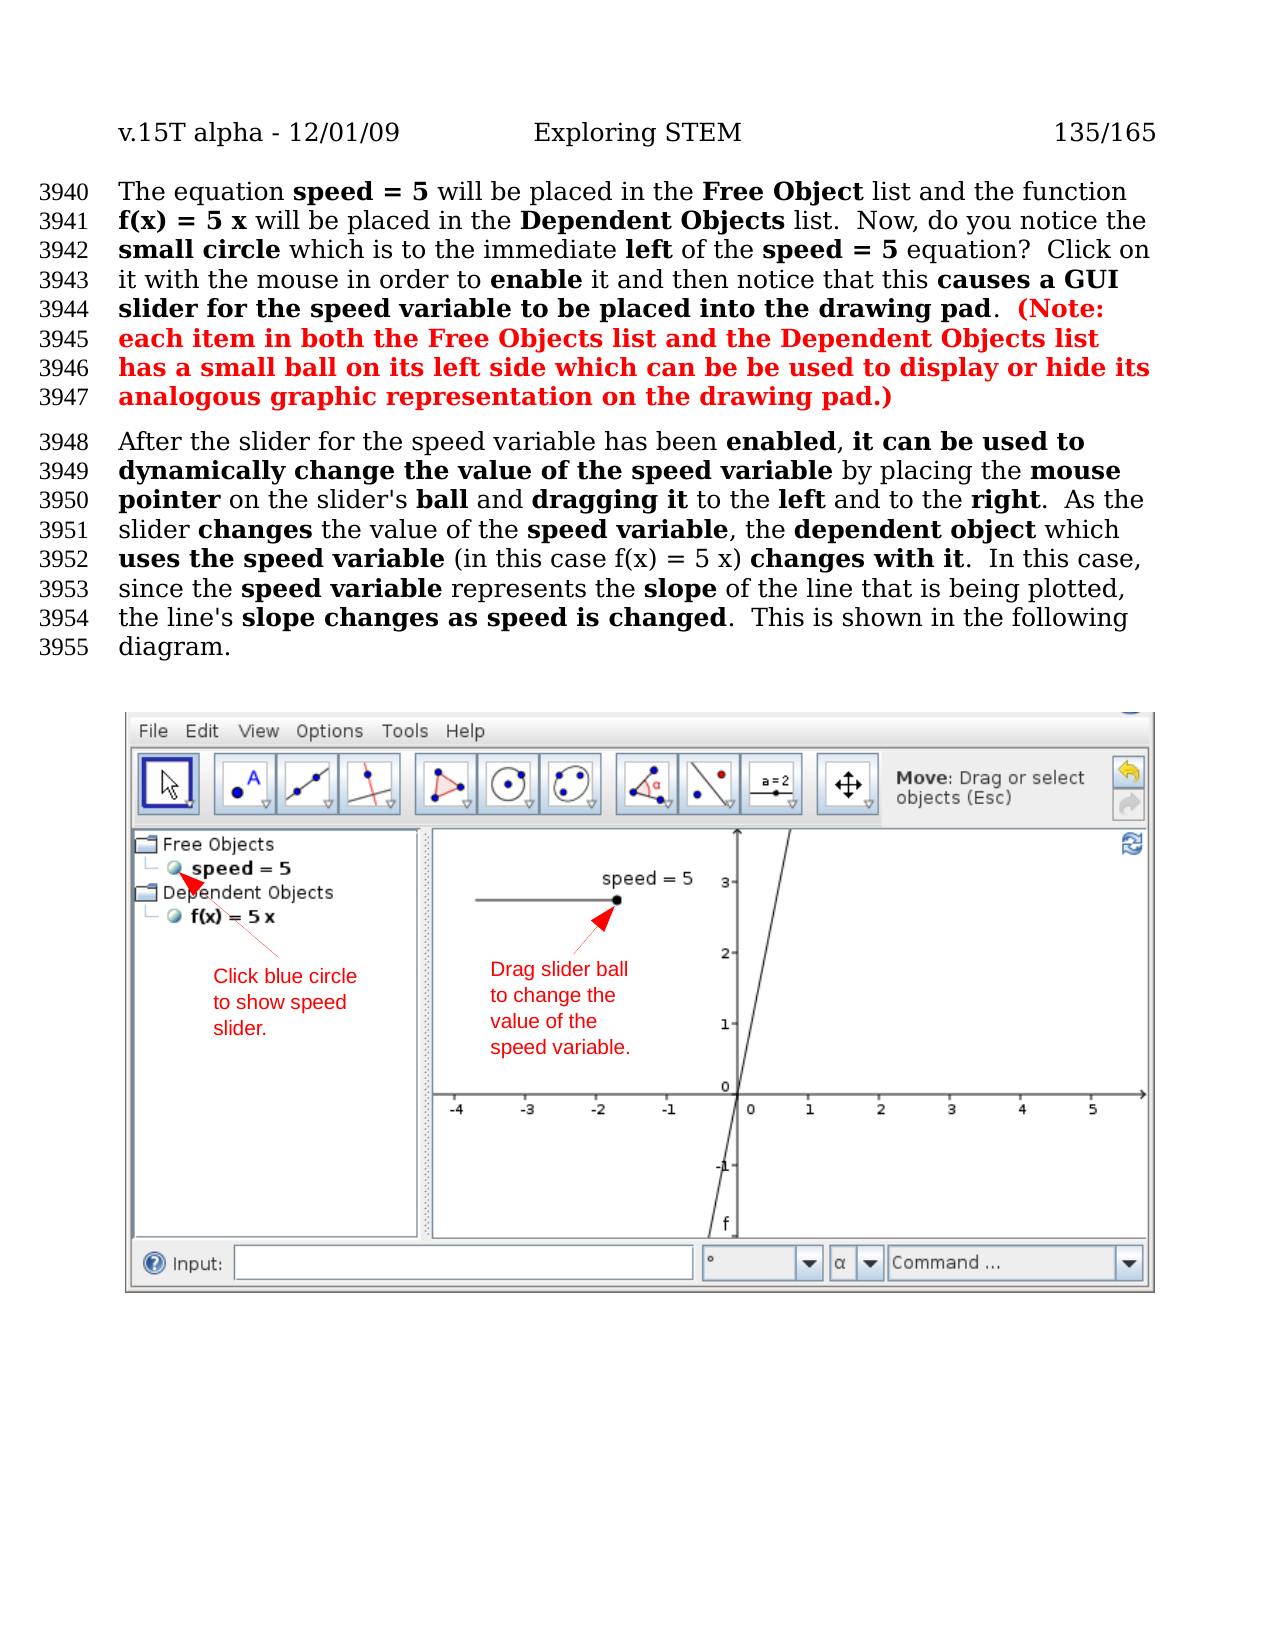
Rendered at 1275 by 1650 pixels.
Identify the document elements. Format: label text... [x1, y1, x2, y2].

text After the slider for the speed variable has been enabled, it can be used to dynamically change the value of the speed variable by placing the mouse pointer on the slider's ball and dragging it to the left and to the right. As the slider changes the value of the speed variable, the dependent object which uses the speed variable (in this case f(x) = 5 x) changes with it. In this case, since the speed variable represents the slope of the line that is being plotted, the line's slope changes as speed is changed. This is shown in the following diagram. [118, 427, 1157, 662]
text The equation speed = 5 will be placed in the Free Object list and the function f(x) = 5 x will be placed in the Dependent Objects list. Now, do you notice the small circle which is to the immediate left of the speed = 5 equation? Click on it with the mouse in order to enable it and then notice that this causes a GUI slider for the speed variable to be placed into the drawing pad. (Note: each item in both the Free Objects list and the Dependent Objects list has a small ball on its left side which can be be used to display or hide its analogous graphic representation on the drawing pad.) [118, 177, 1157, 412]
